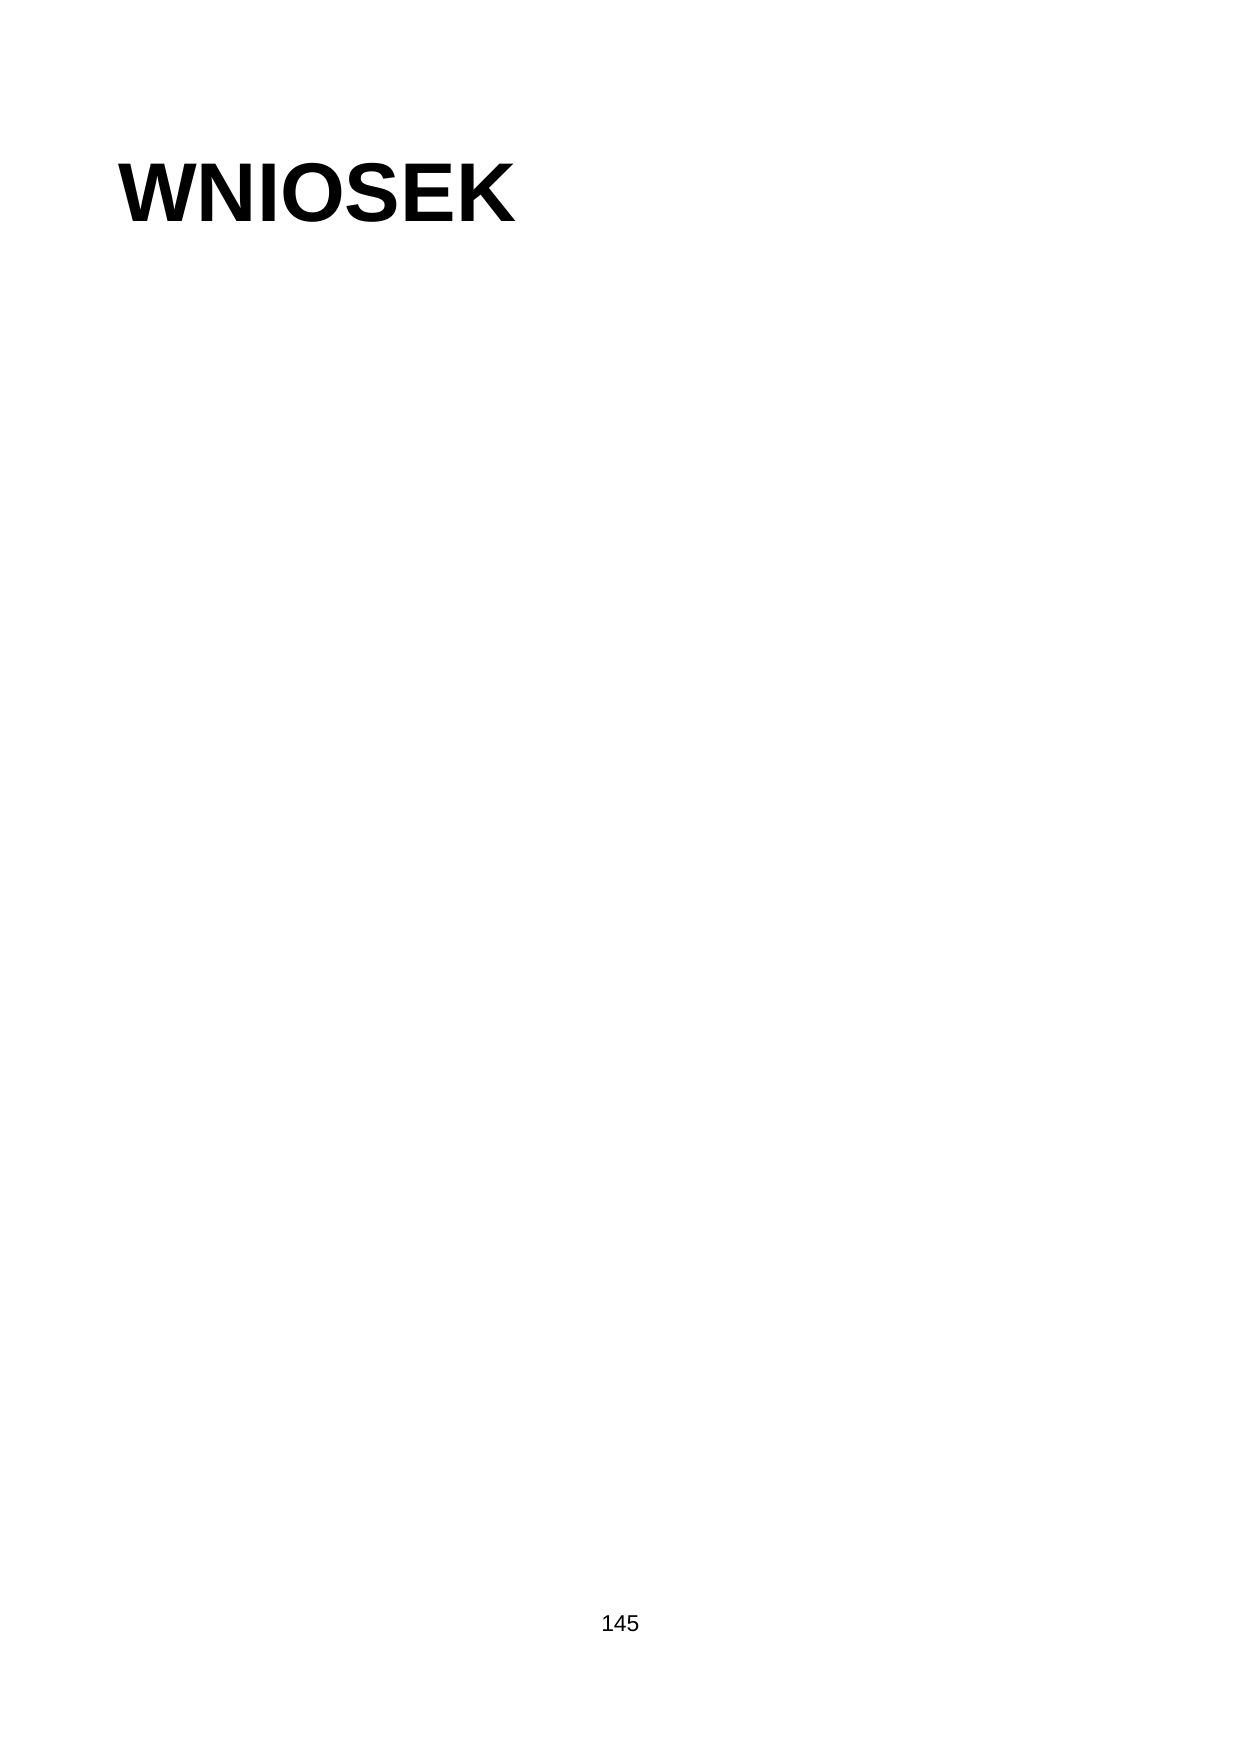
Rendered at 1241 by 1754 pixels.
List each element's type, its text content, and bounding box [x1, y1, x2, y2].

text WNIOSEK [118, 143, 1122, 239]
